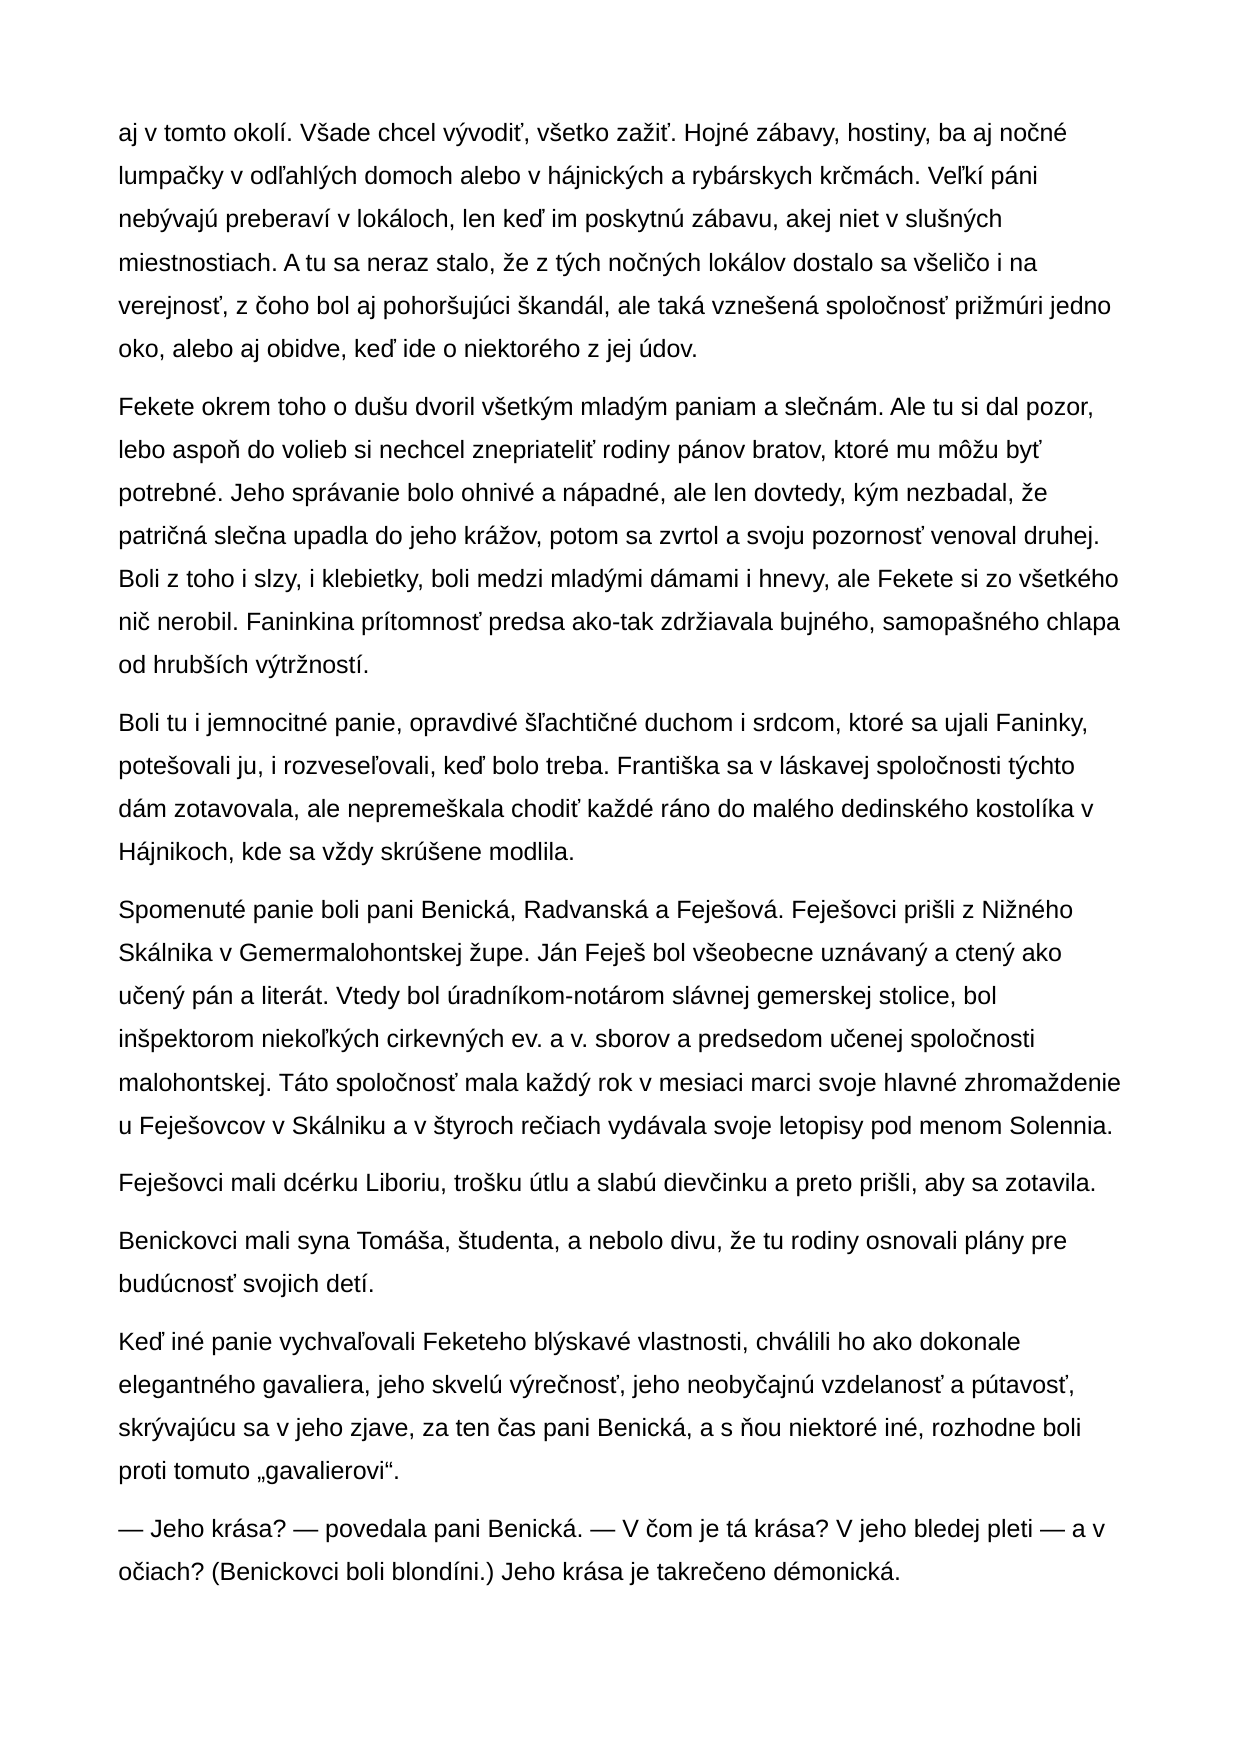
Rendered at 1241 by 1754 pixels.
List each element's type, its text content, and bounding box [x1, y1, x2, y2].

text — Jeho krása? — povedala pani Benická. — V čom je tá krása? V jeho bledej pleti — a v očiach? (Benickovci boli blondíni.) Jeho krása je takrečeno démonická. [118, 1514, 1122, 1586]
text Spomenuté panie boli pani Benická, Radvanská a Feješová. Feješovci prišli z Nižného Skálnika v Gemermalohontskej župe. Ján Feješ bol všeobecne uznávaný a ctený ako učený pán a literát. Vtedy bol úradníkom-notárom slávnej gemerskej stolice, bol inšpektorom niekoľkých cirkevných ev. a v. sborov a predsedom učenej spoločnosti malohontskej. Táto spoločnosť mala každý rok v mesiaci marci svoje hlavné zhromaždenie u Feješovcov v Skálniku a v štyroch rečiach vydávala svoje letopisy pod menom Solennia. [118, 895, 1122, 1139]
text Keď iné panie vychvaľovali Feketeho blýskavé vlastnosti, chválili ho ako dokonale elegantného gavaliera, jeho skvelú výrečnosť, jeho neobyčajnú vzdelanosť a pútavosť, skrývajúcu sa v jeho zjave, za ten čas pani Benická, a s ňou niektoré iné, rozhodne boli proti tomuto „gavalierovi“. [118, 1327, 1122, 1485]
text aj v tomto okolí. Všade chcel vývodiť, všetko zažiť. Hojné zábavy, hostiny, ba aj nočné lumpačky v odľahlých domoch alebo v hájnických a rybárskych krčmách. Veľkí páni nebývajú preberaví v lokáloch, len keď im poskytnú zábavu, akej niet v slušných miestnostiach. A tu sa neraz stalo, že z tých nočných lokálov dostalo sa všeličo i na verejnosť, z čoho bol aj pohoršujúci škandál, ale taká vznešená spoločnosť prižmúri jedno oko, alebo aj obidve, keď ide o niektorého z jej údov. [118, 118, 1122, 362]
text Benickovci mali syna Tomáša, študenta, a nebolo divu, že tu rodiny osnovali plány pre budúcnosť svojich detí. [118, 1226, 1122, 1298]
text Fekete okrem toho o dušu dvoril všetkým mladým paniam a slečnám. Ale tu si dal pozor, lebo aspoň do volieb si nechcel znepriateliť rodiny pánov bratov, ktoré mu môžu byť potrebné. Jeho správanie bolo ohnivé a nápadné, ale len dovtedy, kým nezbadal, že patričná slečna upadla do jeho krážov, potom sa zvrtol a svoju pozornosť venoval druhej. Boli z toho i slzy, i klebietky, boli medzi mladými dámami i hnevy, ale Fekete si zo všetkého nič nerobil. Faninkina prítomnosť predsa ako-tak zdržiavala bujného, samopašného chlapa od hrubších výtržností. [118, 391, 1122, 679]
text Feješovci mali dcérku Liboriu, trošku útlu a slabú dievčinku a preto prišli, aby sa zotavila. [118, 1168, 1122, 1197]
text Boli tu i jemnocitné panie, opravdivé šľachtičné duchom i srdcom, ktoré sa ujali Faninky, potešovali ju, i rozveseľovali, keď bolo treba. Františka sa v láskavej spoločnosti týchto dám zotavovala, ale nepremeškala chodiť každé ráno do malého dedinského kostolíka v Hájnikoch, kde sa vždy skrúšene modlila. [118, 708, 1122, 866]
